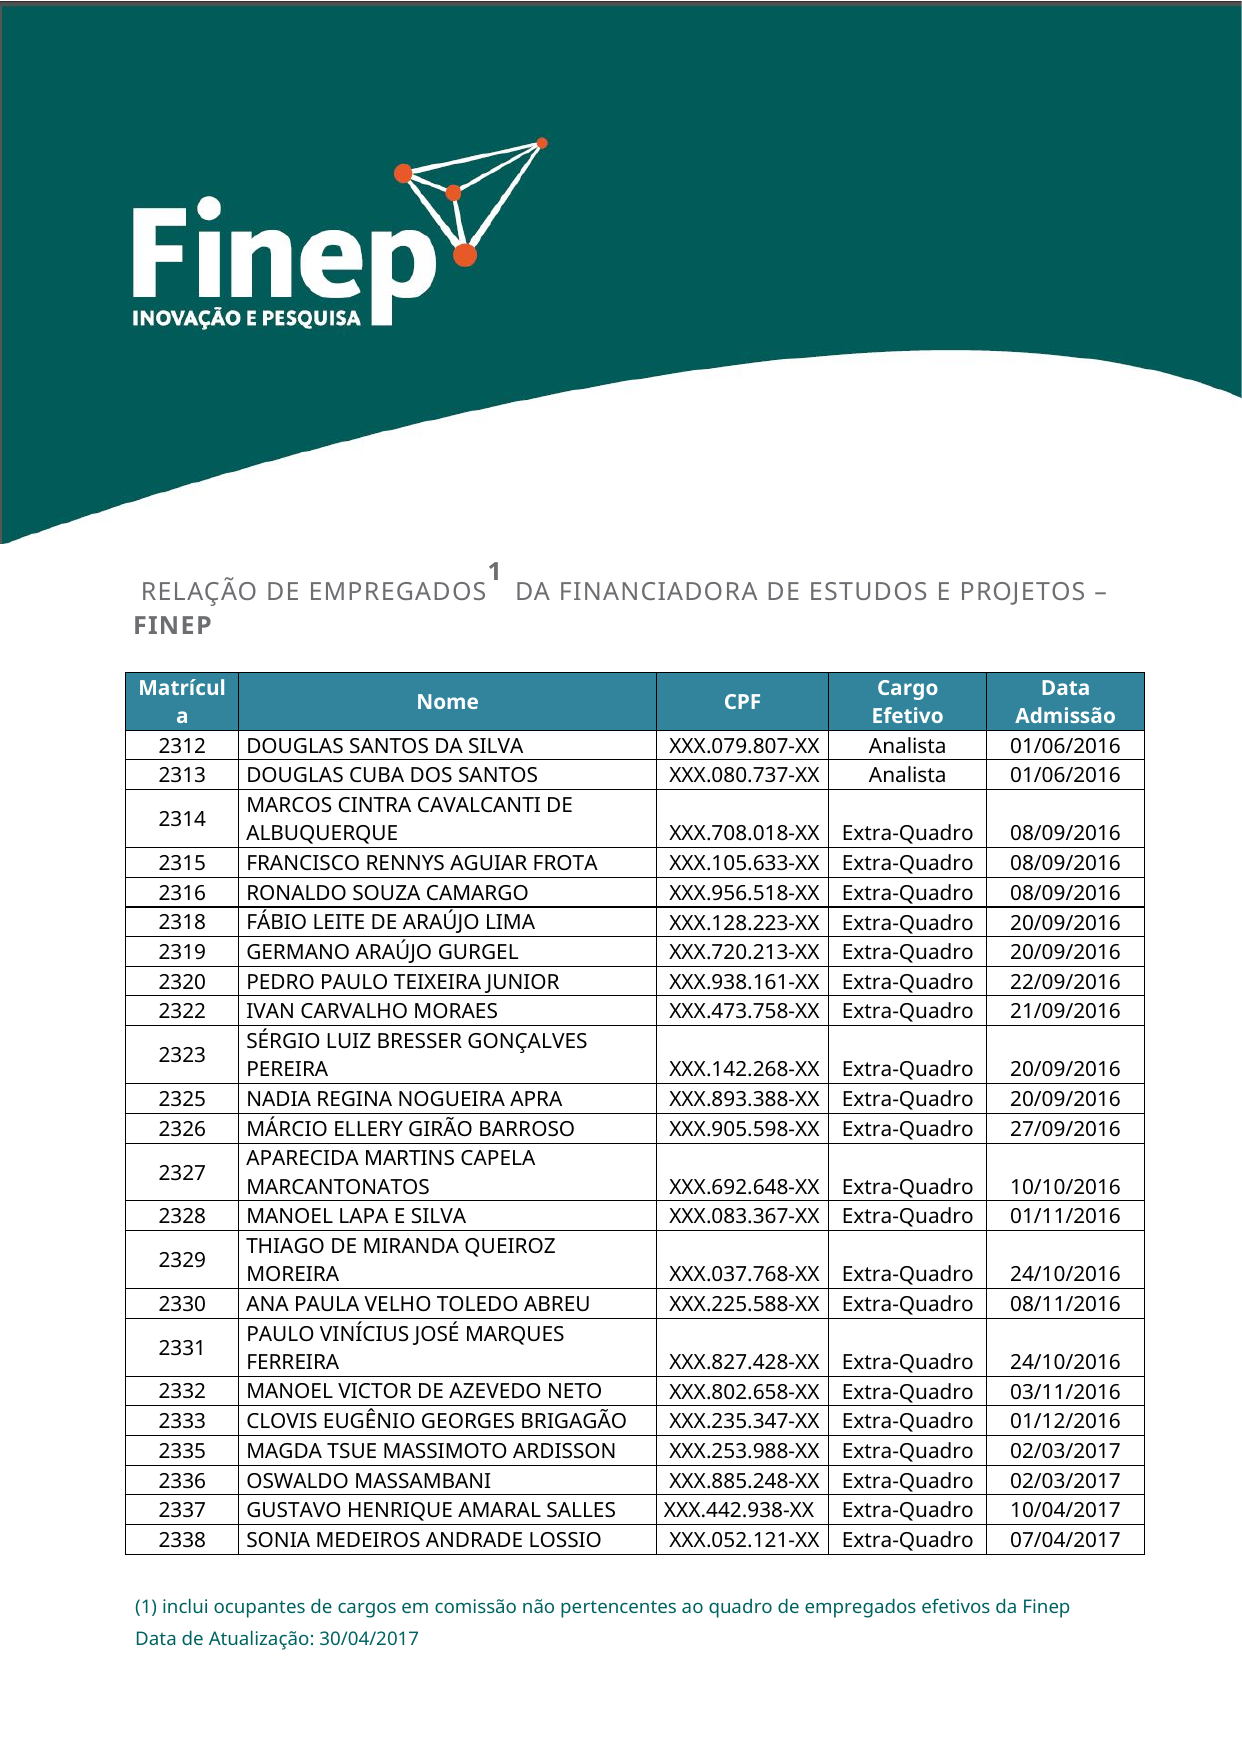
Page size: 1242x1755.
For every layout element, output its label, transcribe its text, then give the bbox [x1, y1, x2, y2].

table_cell IVAN CARVALHO MORAES [239, 996, 656, 1025]
table_cell 2327 [126, 1144, 238, 1200]
table_cell Extra-Quadro [829, 1525, 986, 1554]
table_cell 10/10/2016 [987, 1144, 1144, 1200]
table_cell 24/10/2016 [987, 1231, 1144, 1288]
table_cell NADIA REGINA NOGUEIRA APRA [239, 1084, 656, 1113]
table_cell PEDRO PAULO TEIXEIRA JUNIOR [239, 967, 656, 995]
table_cell XXX.235.347-XX [657, 1406, 828, 1435]
table_cell 20/09/2016 [987, 908, 1144, 936]
table_cell XXX.253.988-XX [657, 1436, 828, 1464]
table_cell Extra-Quadro [829, 908, 986, 936]
table_cell Extra-Quadro [829, 1466, 986, 1494]
table_cell XXX.802.658-XX [657, 1377, 828, 1405]
table_cell Extra-Quadro [829, 1319, 986, 1376]
table_cell 08/09/2016 [987, 848, 1144, 877]
table_cell 2328 [126, 1201, 238, 1230]
table_cell XXX.885.248-XX [657, 1466, 828, 1494]
table_cell XXX.956.518-XX [657, 878, 828, 906]
table_cell 22/09/2016 [987, 967, 1144, 995]
table_cell 01/06/2016 [987, 760, 1144, 789]
table_cell SONIA MEDEIROS ANDRADE LOSSIO [239, 1525, 656, 1554]
table_cell 2315 [126, 848, 238, 877]
table_cell 10/04/2017 [987, 1495, 1144, 1524]
table_cell 2319 [126, 937, 238, 966]
table_cell Extra-Quadro [829, 790, 986, 847]
table_cell 2338 [126, 1525, 238, 1554]
table_cell MAGDA TSUE MASSIMOTO ARDISSON [239, 1436, 656, 1464]
table_cell RONALDO SOUZA CAMARGO [239, 878, 656, 906]
table_cell XXX.893.388-XX [657, 1084, 828, 1113]
table_cell APARECIDA MARTINS CAPELA MARCANTONATOS [239, 1144, 656, 1200]
table_cell XXX.105.633-XX [657, 848, 828, 877]
table_cell DOUGLAS CUBA DOS SANTOS [239, 760, 656, 789]
table_cell Analista [829, 731, 986, 759]
table_cell Extra-Quadro [829, 878, 986, 906]
table_cell 2331 [126, 1319, 238, 1376]
table_cell XXX.083.367-XX [657, 1201, 828, 1230]
table_cell 02/03/2017 [987, 1466, 1144, 1494]
table_cell 2313 [126, 760, 238, 789]
table_cell Extra-Quadro [829, 937, 986, 966]
table_cell Extra-Quadro [829, 1406, 986, 1435]
table_cell MANOEL LAPA E SILVA [239, 1201, 656, 1230]
table_cell XXX.080.737-XX [657, 760, 828, 789]
table_cell 2330 [126, 1289, 238, 1318]
table_cell Analista [829, 760, 986, 789]
table_cell XXX.827.428-XX [657, 1319, 828, 1376]
table_cell Extra-Quadro [829, 1289, 986, 1318]
table_cell ANA PAULA VELHO TOLEDO ABREU [239, 1289, 656, 1318]
table_cell 2329 [126, 1231, 238, 1288]
table_cell XXX.142.268-XX [657, 1026, 828, 1083]
table_cell 01/11/2016 [987, 1201, 1144, 1230]
table_cell GUSTAVO HENRIQUE AMARAL SALLES [239, 1495, 656, 1524]
table_header Nome [239, 673, 656, 730]
table_cell OSWALDO MASSAMBANI [239, 1466, 656, 1494]
table_cell MANOEL VICTOR DE AZEVEDO NETO [239, 1377, 656, 1405]
table_cell XXX.052.121-XX [657, 1525, 828, 1554]
table_cell 2318 [126, 908, 238, 936]
table_cell XXX.905.598-XX [657, 1114, 828, 1142]
table_header CPF [657, 673, 828, 730]
table_cell PAULO VINÍCIUS JOSÉ MARQUES FERREIRA [239, 1319, 656, 1376]
table_cell Extra-Quadro [829, 1436, 986, 1464]
table_cell CLOVIS EUGÊNIO GEORGES BRIGAGÃO [239, 1406, 656, 1435]
table_cell Extra-Quadro [829, 1231, 986, 1288]
table_cell 24/10/2016 [987, 1319, 1144, 1376]
table_cell 2337 [126, 1495, 238, 1524]
table_cell 08/11/2016 [987, 1289, 1144, 1318]
table_cell Extra-Quadro [829, 996, 986, 1025]
table_cell MÁRCIO ELLERY GIRÃO BARROSO [239, 1114, 656, 1142]
table_cell 2316 [126, 878, 238, 906]
table_header Matrícula [126, 673, 238, 730]
table_cell XXX.037.768-XX [657, 1231, 828, 1288]
table_cell GERMANO ARAÚJO GURGEL [239, 937, 656, 966]
table_cell XXX.473.758-XX [657, 996, 828, 1025]
table_cell 2336 [126, 1466, 238, 1494]
table_cell Extra-Quadro [829, 1114, 986, 1142]
table_cell XXX.225.588-XX [657, 1289, 828, 1318]
table_cell XXX.079.807-XX [657, 731, 828, 759]
table_cell 20/09/2016 [987, 1026, 1144, 1083]
table_cell 2326 [126, 1114, 238, 1142]
table_cell THIAGO DE MIRANDA QUEIROZ MOREIRA [239, 1231, 656, 1288]
table_cell FÁBIO LEITE DE ARAÚJO LIMA [239, 908, 656, 936]
table_cell XXX.692.648-XX [657, 1144, 828, 1200]
table_cell Extra-Quadro [829, 1201, 986, 1230]
table_cell FRANCISCO RENNYS AGUIAR FROTA [239, 848, 656, 877]
table_cell XXX.442.938-XX [657, 1495, 828, 1524]
table_cell 2320 [126, 967, 238, 995]
table_cell 03/11/2016 [987, 1377, 1144, 1405]
table_cell Extra-Quadro [829, 1026, 986, 1083]
table_cell 2325 [126, 1084, 238, 1113]
table_cell 07/04/2017 [987, 1525, 1144, 1554]
table_cell XXX.708.018-XX [657, 790, 828, 847]
table_cell MARCOS CINTRA CAVALCANTI DE ALBUQUERQUE [239, 790, 656, 847]
table_cell 2335 [126, 1436, 238, 1464]
table_cell DOUGLAS SANTOS DA SILVA [239, 731, 656, 759]
table_cell 01/06/2016 [987, 731, 1144, 759]
table_cell Extra-Quadro [829, 1144, 986, 1200]
table_cell Extra-Quadro [829, 1377, 986, 1405]
table_cell 2314 [126, 790, 238, 847]
table_header Data Admissão [987, 673, 1144, 730]
table_cell XXX.128.223-XX [657, 908, 828, 936]
table_cell 27/09/2016 [987, 1114, 1144, 1142]
table_cell Extra-Quadro [829, 967, 986, 995]
table_cell XXX.720.213-XX [657, 937, 828, 966]
table_cell 2332 [126, 1377, 238, 1405]
table_cell 2323 [126, 1026, 238, 1083]
table_cell Extra-Quadro [829, 1495, 986, 1524]
table_cell Extra-Quadro [829, 1084, 986, 1113]
table_header Cargo Efetivo [829, 673, 986, 730]
table_cell 20/09/2016 [987, 1084, 1144, 1113]
table_cell 08/09/2016 [987, 878, 1144, 906]
table_cell Extra-Quadro [829, 848, 986, 877]
table_cell 21/09/2016 [987, 996, 1144, 1025]
table_cell SÉRGIO LUIZ BRESSER GONÇALVES PEREIRA [239, 1026, 656, 1083]
table_cell 08/09/2016 [987, 790, 1144, 847]
table_cell 2312 [126, 731, 238, 759]
table_cell 2322 [126, 996, 238, 1025]
table_cell 2333 [126, 1406, 238, 1435]
table_cell 02/03/2017 [987, 1436, 1144, 1464]
table_cell 20/09/2016 [987, 937, 1144, 966]
table_cell XXX.938.161-XX [657, 967, 828, 995]
table_cell 01/12/2016 [987, 1406, 1144, 1435]
